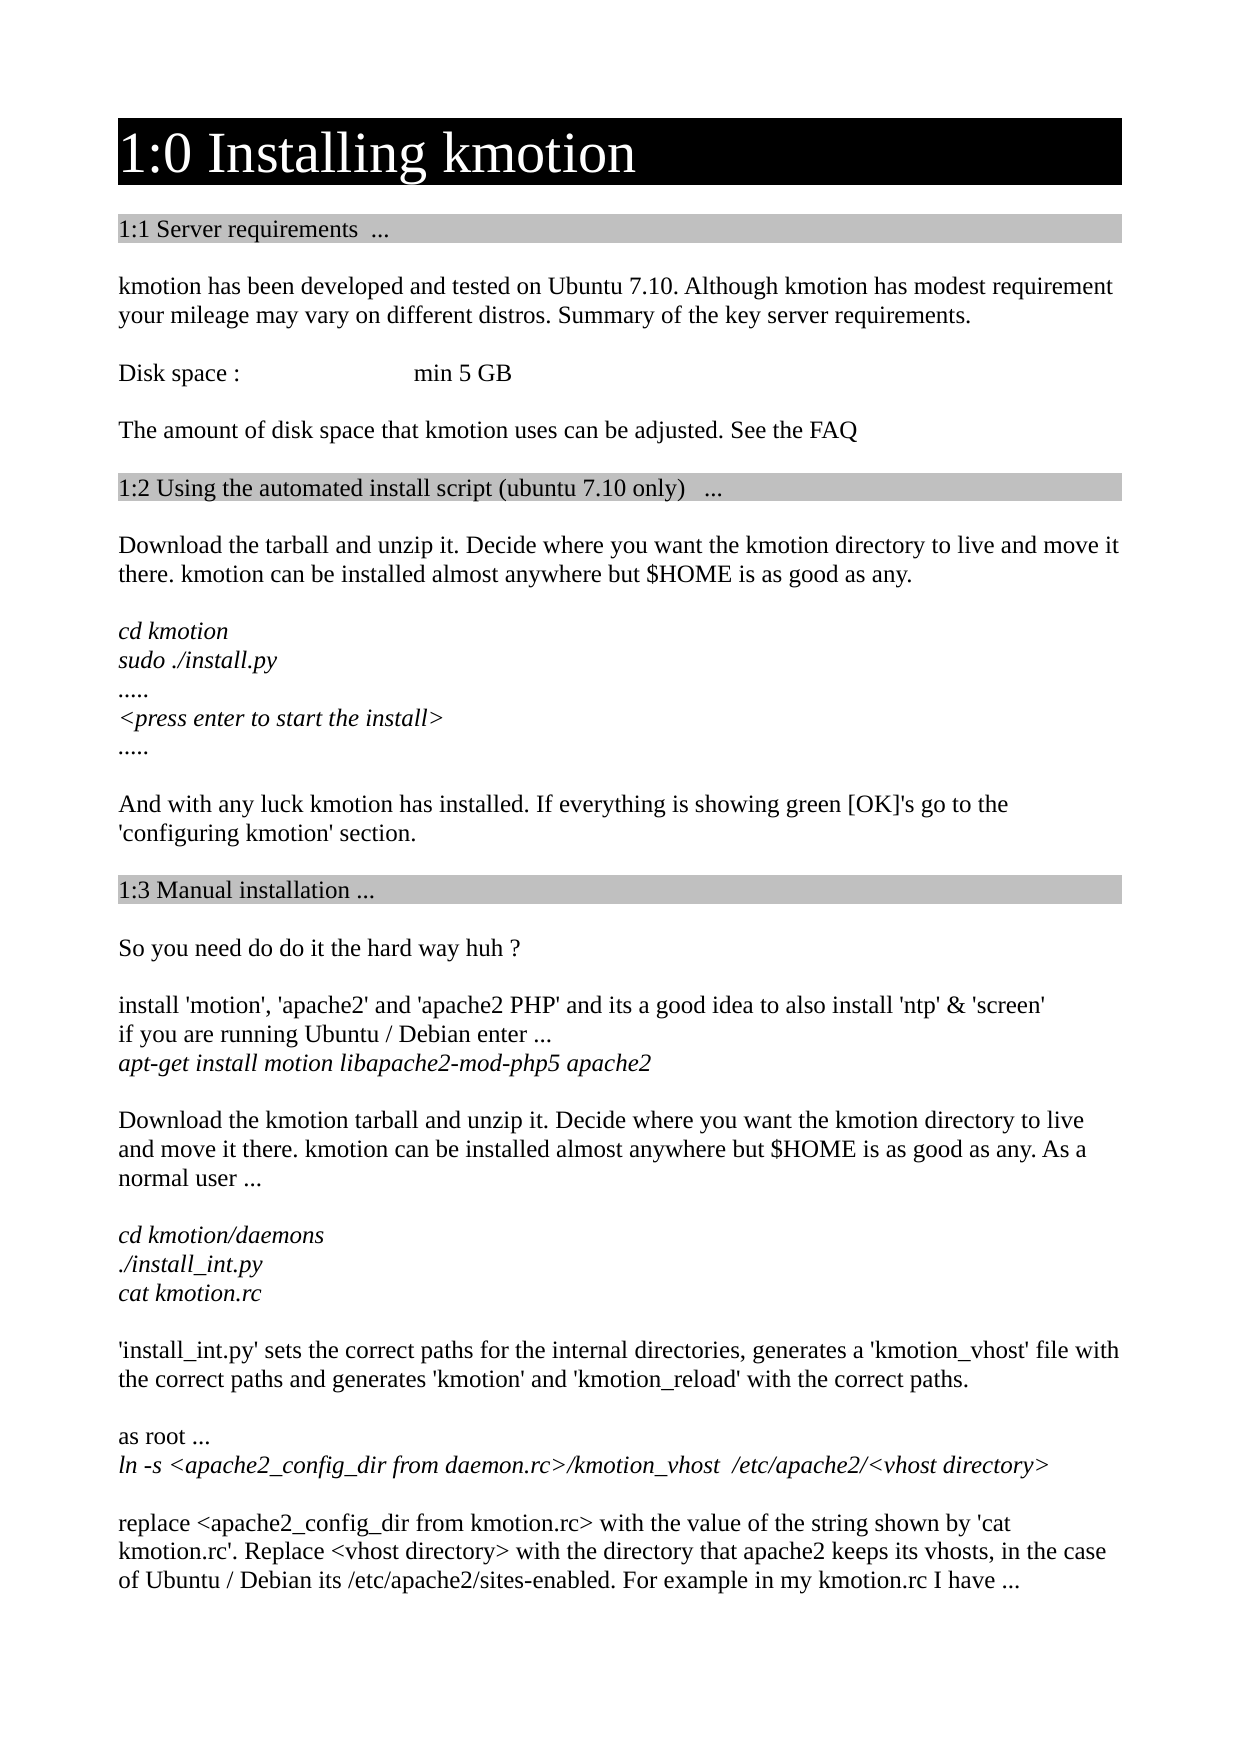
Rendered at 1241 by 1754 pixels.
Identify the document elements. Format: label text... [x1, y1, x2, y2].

text ./install_int.py [118, 1249, 1122, 1278]
text cd kmotion/daemons [118, 1220, 1122, 1249]
text cd kmotion [118, 616, 1122, 645]
text kmotion has been developed and tested on Ubuntu 7.10. Although kmotion has modest requirement your mileage may vary on different distros. Summary of the key server requirements. [118, 271, 1122, 329]
text as root ... [118, 1421, 1122, 1450]
text Disk space : min 5 GB [118, 358, 1122, 386]
text install 'motion', 'apache2' and 'apache2 PHP' and its a good idea to also install 'ntp' & 'screen' [118, 990, 1122, 1019]
text And with any luck kmotion has installed. If everything is showing green [OK]'s go to the 'configuring kmotion' section. [118, 789, 1122, 846]
text ln -s <apache2_config_dir from daemon.rc>/kmotion_vhost /etc/apache2/<vhost directory> [118, 1450, 1122, 1479]
text <press enter to start the install> [118, 703, 1122, 731]
text ..... [118, 674, 1122, 703]
text The amount of disk space that kmotion uses can be adjusted. See the FAQ [118, 415, 1122, 444]
text apt-get install motion libapache2-mod-php5 apache2 [118, 1048, 1122, 1076]
text 1:0 Installing kmotion [118, 118, 1122, 185]
text 1:1 Server requirements ... [118, 214, 1122, 243]
text ..... [118, 731, 1122, 760]
text Download the kmotion tarball and unzip it. Decide where you want the kmotion directory to live and move it there. kmotion can be installed almost anywhere but $HOME is as good as any. As a normal user ... [118, 1105, 1122, 1191]
text 1:2 Using the automated install script (ubuntu 7.10 only) ... [118, 473, 1122, 501]
text 1:3 Manual installation ... [118, 875, 1122, 904]
text Download the tarball and unzip it. Decide where you want the kmotion directory to live and move it there. kmotion can be installed almost anywhere but $HOME is as good as any. [118, 530, 1122, 588]
text if you are running Ubuntu / Debian enter ... [118, 1019, 1122, 1048]
text cat kmotion.rc [118, 1278, 1122, 1306]
text sudo ./install.py [118, 645, 1122, 674]
text 'install_int.py' sets the correct paths for the internal directories, generates a 'kmotion_vhost' file with the correct paths and generates 'kmotion' and 'kmotion_reload' with the correct paths. [118, 1335, 1122, 1393]
text So you need do do it the hard way huh ? [118, 933, 1122, 961]
text replace <apache2_config_dir from kmotion.rc> with the value of the string shown by 'cat kmotion.rc'. Replace <vhost directory> with the directory that apache2 keeps its vhosts, in the case of Ubuntu / Debian its /etc/apache2/sites-enabled. For example in my kmotion.rc I have ... [118, 1479, 1122, 1594]
